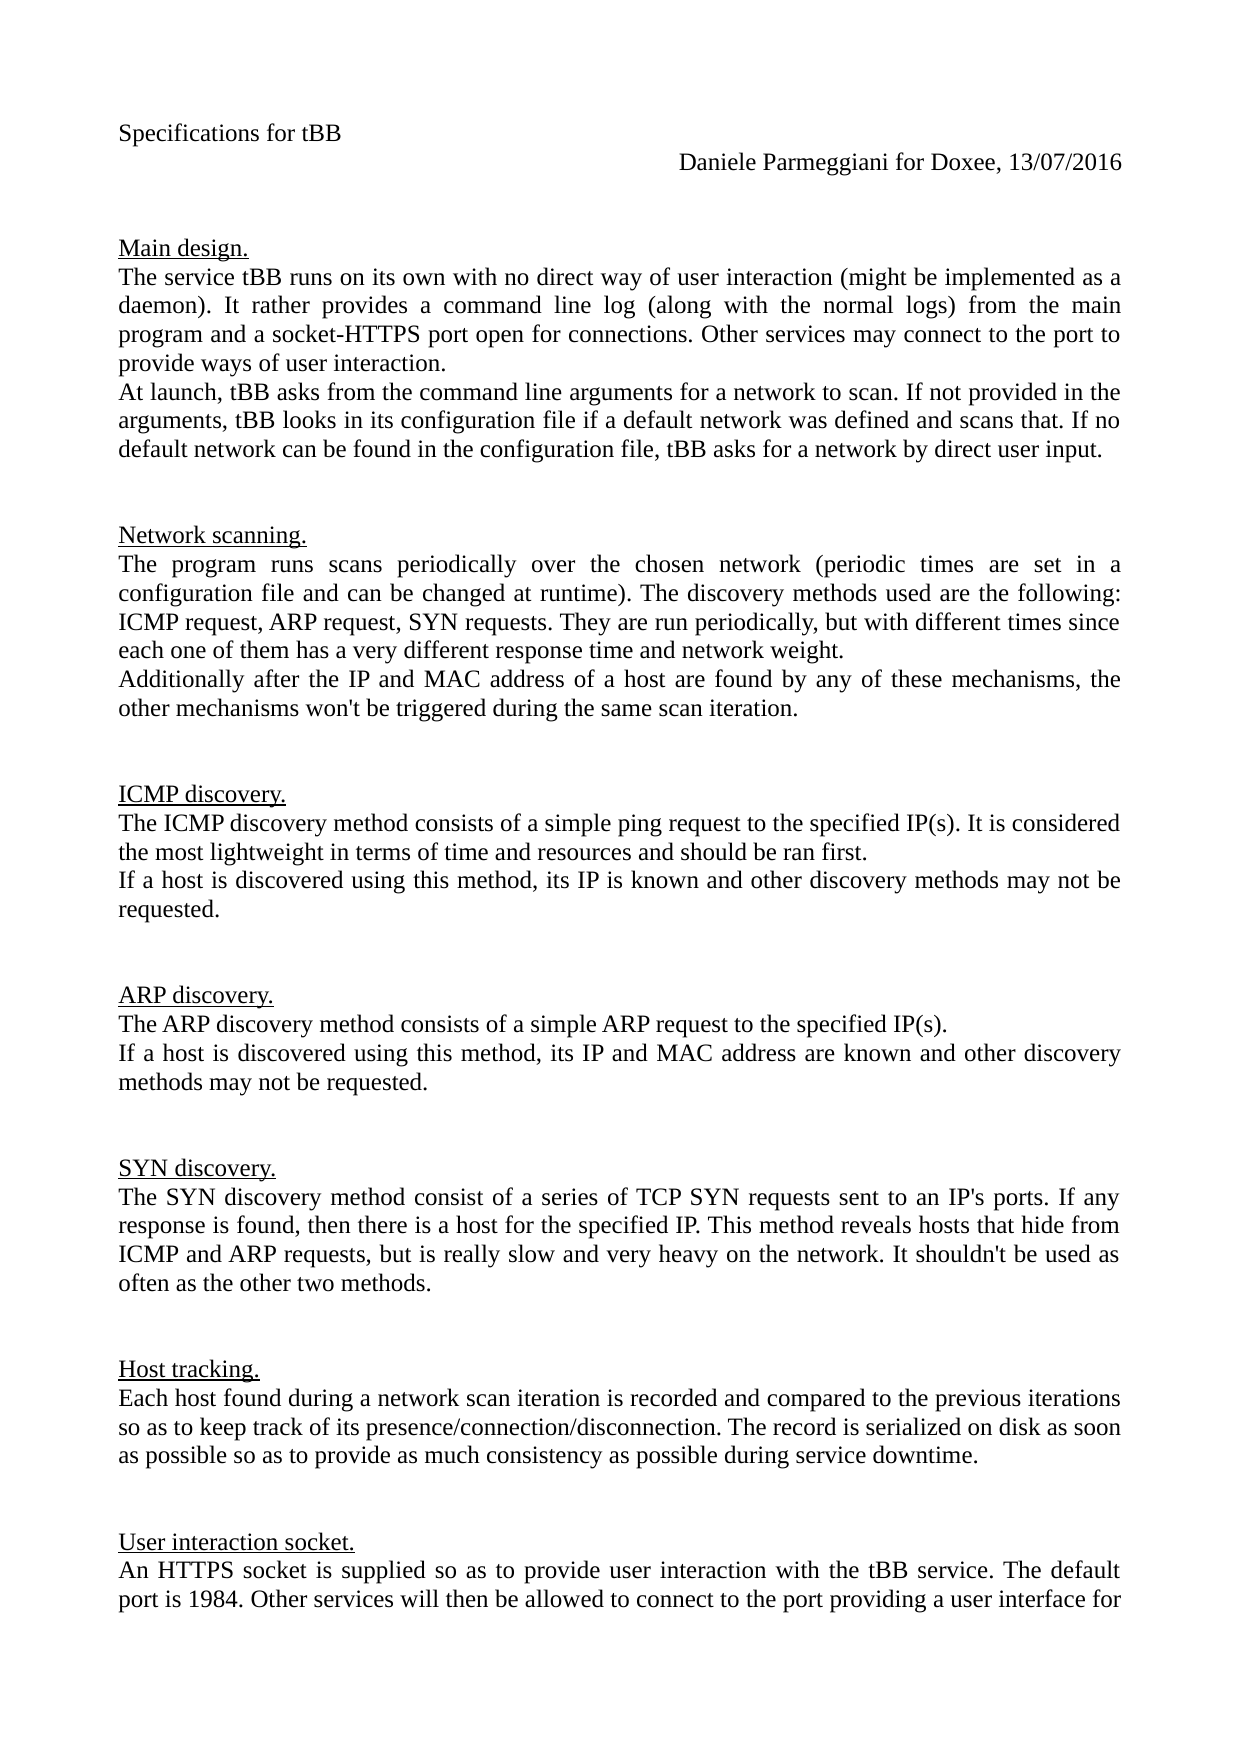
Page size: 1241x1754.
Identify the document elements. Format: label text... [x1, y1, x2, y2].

text The program runs scans periodically over the chosen network (periodic times are set in a configuration file and can be changed at runtime). The discovery methods used are the following: ICMP request, ARP request, SYN requests. They are run periodically, but with different times since each one of them has a very different response time and network weight. [118, 549, 1122, 664]
text Network scanning. [118, 521, 1122, 549]
text Additionally after the IP and MAC address of a host are found by any of these mechanisms, the other mechanisms won't be triggered during the same scan iteration. [118, 664, 1122, 722]
text Main design. [118, 233, 1122, 262]
text User interaction socket. [118, 1527, 1122, 1556]
text If a host is discovered using this method, its IP and MAC address are known and other discovery methods may not be requested. [118, 1038, 1122, 1096]
text The service tBB runs on its own with no direct way of user interaction (might be implemented as a daemon). It rather provides a command line log (along with the normal logs) from the main program and a socket-HTTPS port open for connections. Other services may connect to the port to provide ways of user interaction. [118, 262, 1122, 377]
text ARP discovery. [118, 981, 1122, 1009]
text At launch, tBB asks from the command line arguments for a network to scan. If not provided in the arguments, tBB looks in its configuration file if a default network was defined and scans that. If no default network can be found in the configuration file, tBB asks for a network by direct user input. [118, 377, 1122, 463]
text If a host is discovered using this method, its IP is known and other discovery methods may not be requested. [118, 866, 1122, 923]
text Host tracking. [118, 1354, 1122, 1383]
text SYN discovery. [118, 1153, 1122, 1182]
text An HTTPS socket is supplied so as to provide user interaction with the tBB service. The default port is 1984. Other services will then be allowed to connect to the port providing a user interface for [118, 1556, 1122, 1613]
text The ARP discovery method consists of a simple ARP request to the specified IP(s). [118, 1009, 1122, 1038]
text ICMP discovery. [118, 779, 1122, 808]
text The ICMP discovery method consists of a simple ping request to the specified IP(s). It is considered the most lightweight in terms of time and resources and should be ran first. [118, 808, 1122, 866]
text Each host found during a network scan iteration is recorded and compared to the previous iterations so as to keep track of its presence/connection/disconnection. The record is serialized on disk as soon as possible so as to provide as much consistency as possible during service downtime. [118, 1383, 1122, 1469]
text Daniele Parmeggiani for Doxee, 13/07/2016 [118, 147, 1122, 176]
text The SYN discovery method consist of a series of TCP SYN requests sent to an IP's ports. If any response is found, then there is a host for the specified IP. This method reveals hosts that hide from ICMP and ARP requests, but is really slow and very heavy on the network. It shouldn't be used as often as the other two methods. [118, 1182, 1122, 1297]
text Specifications for tBB [118, 118, 1122, 147]
